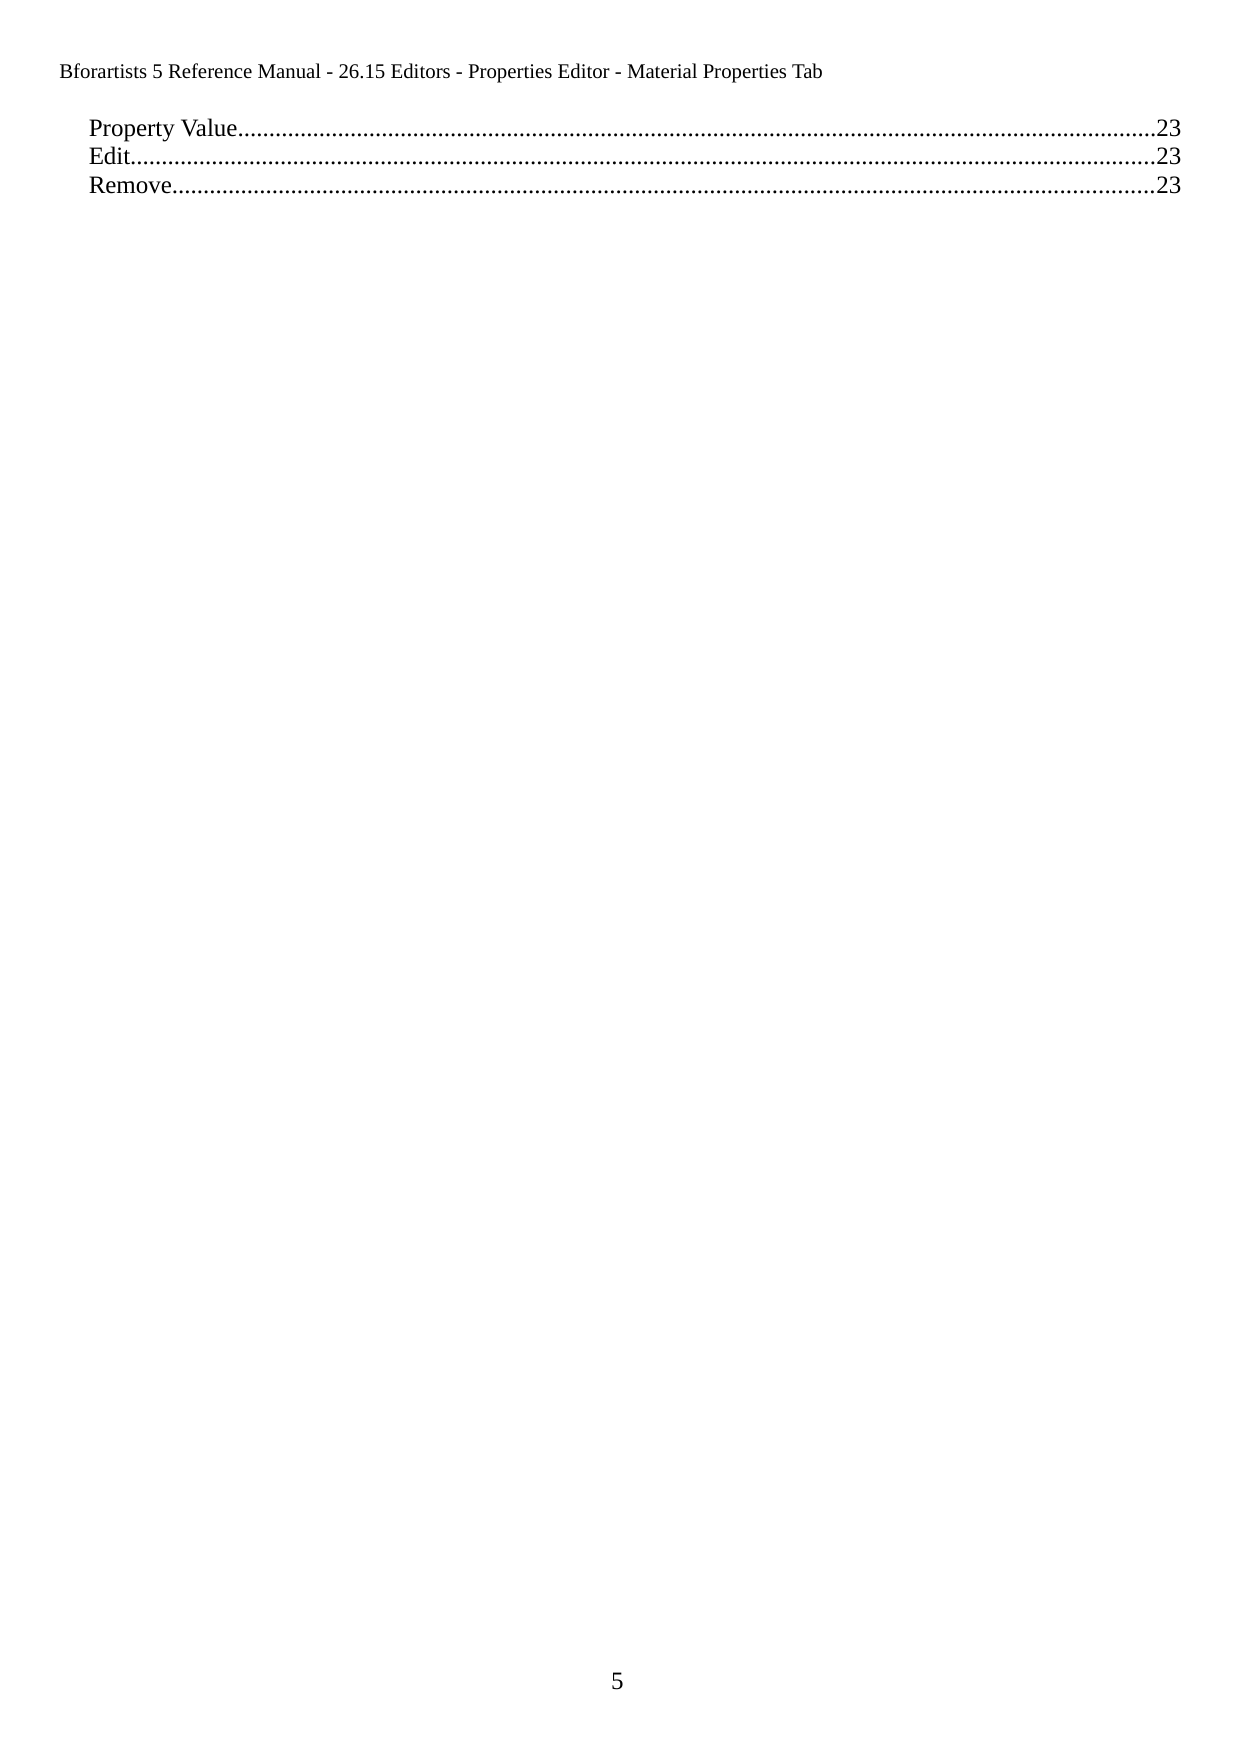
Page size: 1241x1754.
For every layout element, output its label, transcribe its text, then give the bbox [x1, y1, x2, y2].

text Remove 23 [88, 170, 1181, 199]
text Property Value 23 [88, 113, 1181, 141]
text Edit 23 [88, 141, 1181, 170]
